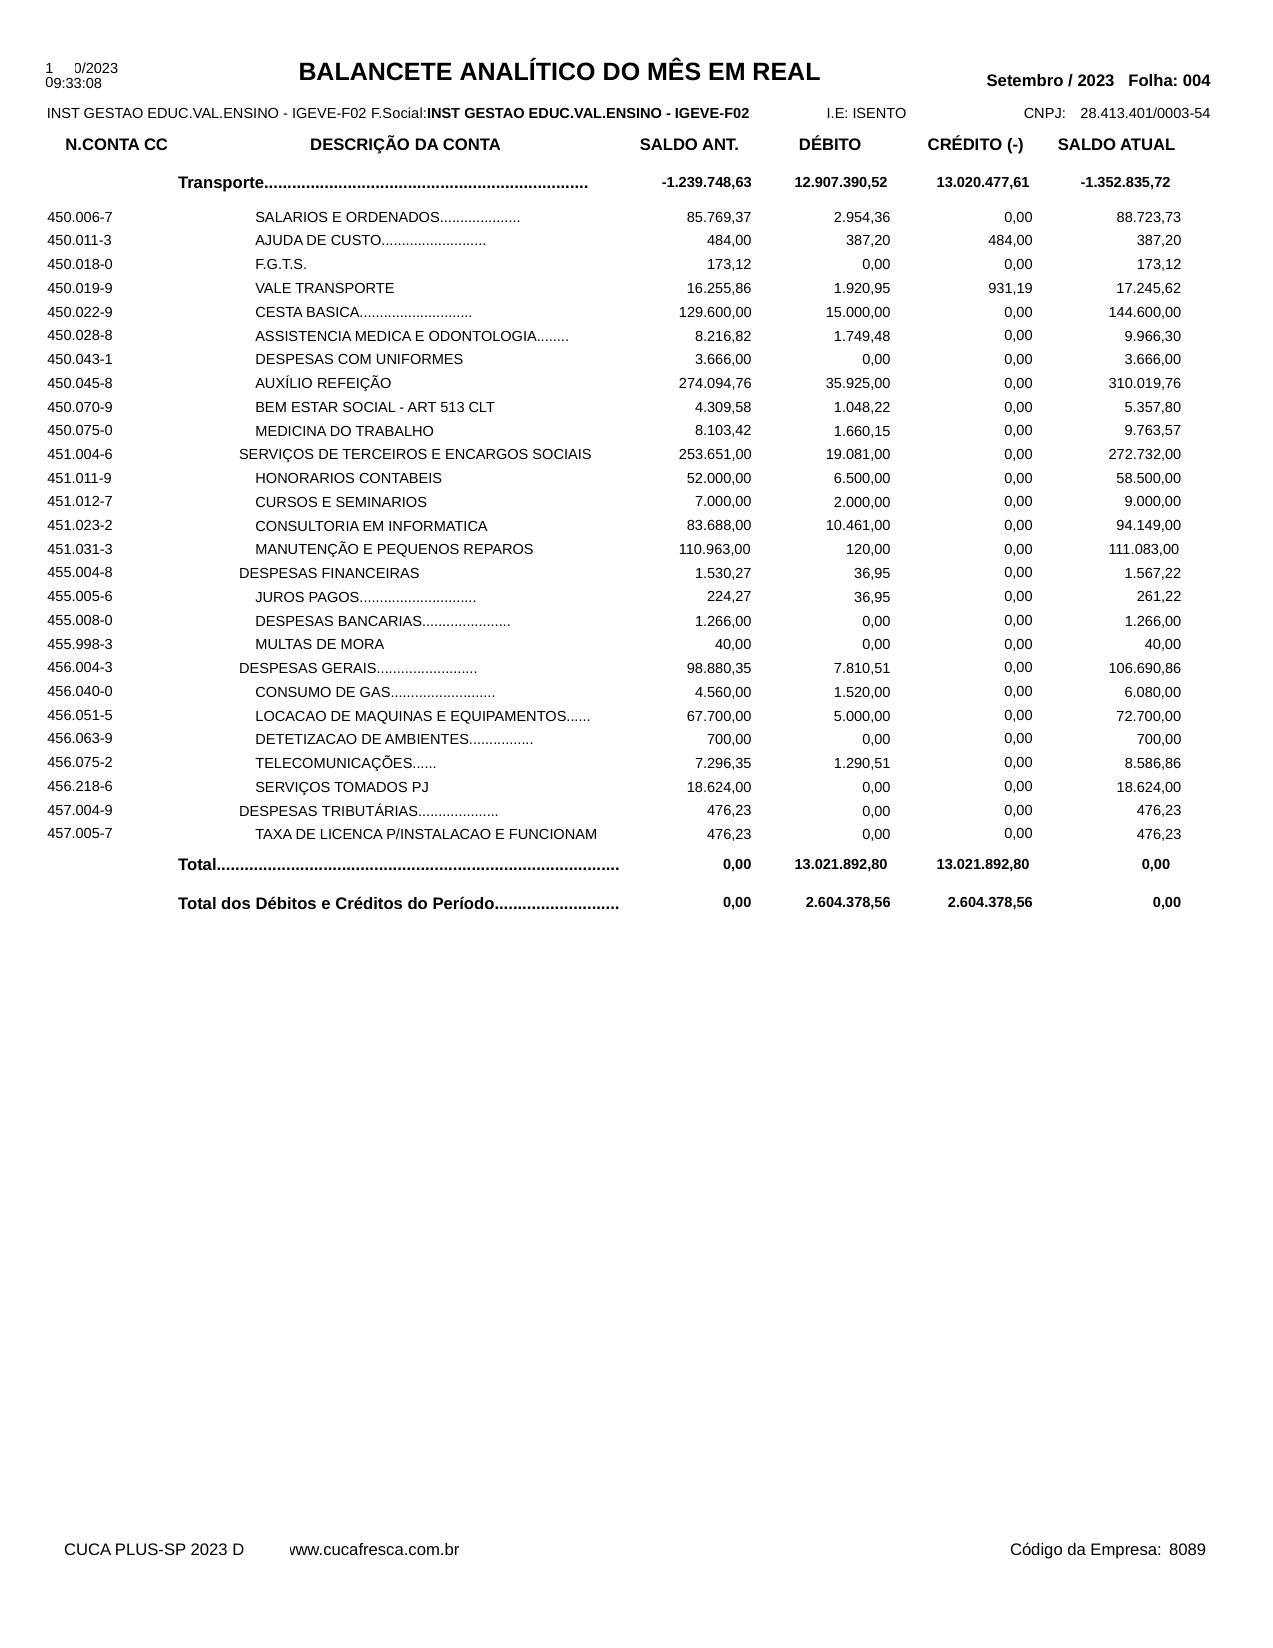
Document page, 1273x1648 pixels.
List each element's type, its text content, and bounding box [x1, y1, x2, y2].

text 484,00 [707, 233, 773, 249]
text 0,00 [1004, 636, 1054, 652]
text - [270, 1540, 290, 1559]
text 476,23 [707, 803, 773, 819]
text 0,00 [1004, 731, 1054, 747]
text 456.051-5 [47, 707, 134, 723]
text 700,00 [1137, 732, 1203, 748]
text CONSULTORIA EM INFORMATICA [255, 518, 560, 534]
text 5.000,00 [834, 708, 912, 724]
text 272.732,00 [1108, 446, 1203, 463]
text 144.600,00 [1108, 304, 1203, 320]
text 0,00 [1004, 328, 1054, 344]
text 0,00 [1004, 423, 1054, 439]
text 1.567,22 [1124, 565, 1203, 581]
text VALE TRANSPORTE [255, 281, 418, 297]
text 476,23 [707, 827, 773, 843]
text 1.520,00 [834, 684, 912, 701]
text 450.006-7 [47, 209, 134, 226]
text Código da Empresa: 8089 [1010, 1540, 1231, 1559]
text INST GESTAO EDUC.VAL.ENSINO - IGEVE-F02 F.Social:INST GESTAO EDUC.VAL.ENSINO - IGEVE-F02 [47, 106, 781, 122]
text HONORARIOS CONTABEIS [255, 471, 617, 487]
text 450.011-3 [47, 233, 134, 249]
text DESPESAS FINANCEIRAS [239, 566, 560, 582]
text LOCACAO DE MAQUINAS E EQUIPAMENTOS...... [255, 708, 617, 724]
text 1.749,48 [834, 328, 912, 344]
text CURSOS E SEMINARIOS [255, 494, 452, 511]
text www.cucafresca.com.br [290, 1540, 485, 1559]
text I.E: ISENTO [826, 106, 928, 122]
text 0,00 [1004, 517, 1054, 534]
text 0,00 [1004, 684, 1054, 700]
text 6.500,00 [834, 471, 912, 487]
text 0,00 [1004, 399, 1054, 415]
text 451.012-7 [47, 494, 134, 510]
text 85.769,37 [687, 209, 773, 226]
text 387,20 [846, 233, 912, 249]
text 450.075-0 [47, 423, 134, 439]
text 0,00 [1004, 612, 1054, 629]
text 9.966,30 [1124, 328, 1203, 344]
text CRÉDITO (-) [927, 136, 1049, 154]
text 261,22 [1137, 589, 1203, 605]
text 17.245,62 [1116, 281, 1203, 297]
text 2.000,00 [834, 494, 912, 510]
text 67.700,00 [687, 708, 773, 724]
text CONSUMO DE GAS.......................... [255, 684, 617, 701]
text TAXA DE LICENCA P/INSTALACAO E FUNCIONAM [255, 827, 626, 843]
text 1.530,27 [695, 565, 773, 581]
text 13.021.892,80 [794, 857, 912, 873]
text 455.008-0 [47, 612, 134, 629]
text -1.239.748,63 [662, 175, 775, 191]
text 1.266,00 [695, 613, 773, 629]
text 0,00 [1004, 755, 1054, 771]
text 0,00 [1004, 802, 1054, 818]
text 451.031-3 [47, 541, 134, 558]
text AUXÍLIO REFEIÇÃO [255, 375, 596, 392]
text 0,00 [862, 779, 912, 796]
text 0,00 [862, 352, 912, 368]
text 7.296,35 [695, 756, 773, 772]
text 0,00 [1004, 352, 1054, 368]
text MEDICINA DO TRABALHO [255, 423, 524, 439]
text 0,00 [1004, 209, 1054, 226]
text 0,00 [862, 803, 912, 819]
text 9.000,00 [1124, 494, 1203, 510]
text 450.043-1 [47, 352, 134, 368]
text 8.103,42 [695, 423, 773, 439]
text DESPESAS GERAIS......................... [239, 661, 617, 677]
text 0,00 [1004, 660, 1054, 676]
text DÉBITO [799, 136, 887, 154]
text JUROS PAGOS............................. [255, 589, 536, 606]
text 0,00 [1004, 541, 1054, 558]
text 0,00 [1004, 304, 1054, 320]
text 35.925,00 [826, 376, 912, 392]
text 36,95 [854, 589, 912, 606]
text 0,00 [862, 732, 912, 748]
text 111.083,00 [1108, 541, 1203, 558]
text 5.357,80 [1124, 399, 1203, 415]
text 13.020.477,61 [936, 175, 1052, 191]
text 457.005-7 [47, 826, 134, 842]
text CESTA BASICA............................ [255, 304, 596, 321]
text 0,00 [1004, 494, 1054, 510]
text 456.218-6 [47, 778, 134, 795]
text 456.040-0 [47, 684, 134, 700]
text 0,00 [1004, 446, 1054, 463]
text 476,23 [1137, 827, 1203, 843]
text 173,12 [1137, 257, 1203, 273]
text 3.666,00 [695, 352, 773, 368]
text SERVIÇOS TOMADOS PJ [255, 779, 454, 796]
text 129.600,00 [679, 304, 773, 320]
text 10.461,00 [826, 518, 912, 534]
text 88.723,73 [1116, 209, 1203, 226]
text 0,00 [862, 257, 912, 273]
text 1.920,95 [834, 281, 912, 297]
text 106.690,86 [1108, 661, 1203, 677]
text 0,00 [1004, 826, 1054, 842]
text 18.624,00 [1116, 779, 1203, 796]
text 2.954,36 [834, 209, 912, 226]
text 110.963,00 [679, 541, 773, 558]
text 457.004-9 [47, 802, 134, 818]
text Total....................................................................................... [178, 855, 646, 874]
text Transporte...................................................................... [178, 173, 614, 192]
text 0,00 [723, 894, 773, 911]
text 40,00 [715, 637, 773, 653]
text 450.028-8 [47, 328, 134, 344]
text 1.266,00 [1124, 613, 1203, 629]
text N.CONTA CC [65, 136, 195, 154]
text 1.660,15 [834, 423, 912, 439]
text 13.021.892,80 [936, 857, 1055, 873]
text 484,00 [988, 233, 1054, 249]
text 4.309,58 [695, 399, 773, 415]
text 7/10/2023 [75, 61, 140, 77]
text SALDO ANT. [639, 136, 775, 154]
text 19.081,00 [826, 447, 912, 463]
text 83.688,00 [687, 518, 773, 534]
text 1.048,22 [834, 399, 912, 416]
text 0,00 [1142, 857, 1203, 873]
text 455.005-6 [47, 589, 134, 605]
text 0,00 [862, 613, 912, 629]
text 9:33:08 [53, 77, 140, 91]
text 6.080,00 [1124, 684, 1203, 701]
text 72.700,00 [1116, 708, 1203, 724]
text 58.500,00 [1116, 470, 1203, 487]
text 0,00 [862, 637, 912, 653]
text -1.352.835,72 [1080, 175, 1201, 191]
text TELECOMUNICAÇÕES...... [255, 756, 617, 772]
text 2.604.378,56 [806, 894, 912, 911]
text 40,00 [1144, 637, 1203, 653]
text 120,00 [846, 542, 912, 558]
text Total dos Débitos e Créditos do Período........................... [178, 894, 646, 913]
text BEM ESTAR SOCIAL - ART 513 CLT [255, 399, 524, 416]
text 7.000,00 [695, 494, 773, 510]
text 8.216,82 [695, 328, 773, 344]
text 4.560,00 [695, 684, 773, 701]
text 98.880,35 [687, 661, 773, 677]
text 700,00 [707, 732, 773, 748]
text 455.004-8 [47, 565, 134, 581]
text 15.000,00 [826, 304, 912, 320]
text ASSISTENCIA MEDICA E ODONTOLOGIA........ [255, 328, 596, 344]
text 274.094,76 [679, 375, 773, 392]
text 1 [45, 61, 75, 77]
text 450.022-9 [47, 304, 134, 320]
text 94.149,00 [1116, 518, 1203, 534]
text 0,00 [862, 827, 912, 843]
text 450.018-0 [47, 257, 134, 273]
text 173,12 [707, 257, 773, 273]
text 0,00 [1004, 778, 1054, 795]
text 451.011-9 [47, 470, 134, 486]
text 18.624,00 [687, 779, 773, 796]
text 8.586,86 [1124, 756, 1203, 772]
text MULTAS DE MORA [255, 637, 536, 653]
text 9.763,57 [1124, 423, 1203, 439]
text 0,00 [1004, 707, 1054, 723]
text 476,23 [1137, 803, 1203, 819]
text 456.063-9 [47, 731, 134, 747]
text AJUDA DE CUSTO.......................... [255, 233, 546, 249]
text 12.907.390,52 [794, 175, 909, 191]
text 931,19 [988, 280, 1054, 297]
text 7.810,51 [834, 661, 912, 677]
text 0,00 [1004, 565, 1054, 581]
text SERVIÇOS DE TERCEIROS E ENCARGOS SOCIAIS [239, 447, 617, 463]
text 450.019-9 [47, 280, 134, 297]
text 36,95 [854, 565, 912, 582]
text 451.004-6 [47, 446, 134, 463]
text 456.004-3 [47, 660, 134, 676]
text 224,27 [707, 589, 773, 605]
text DESCRIÇÃO DA CONTA [310, 136, 527, 154]
text SALDO ATUAL [1058, 136, 1201, 154]
text 1.290,51 [834, 756, 912, 772]
text 0,00 [1153, 894, 1203, 911]
text MANUTENÇÃO E PEQUENOS REPAROS [255, 542, 560, 558]
text 16.255,86 [687, 281, 773, 297]
text 52.000,00 [687, 470, 773, 487]
text 451.023-2 [47, 517, 134, 534]
text DETETIZACAO DE AMBIENTES................ [255, 732, 617, 748]
text 387,20 [1137, 233, 1203, 249]
text 0,00 [1004, 375, 1054, 391]
text BALANCETE ANALÍTICO DO MÊS EM REAL [298, 58, 845, 86]
text DESPESAS COM UNIFORMES [255, 352, 596, 368]
text 450.045-8 [47, 375, 134, 391]
text 0,00 [1004, 257, 1054, 273]
text 455.998-3 [47, 636, 134, 652]
text DESPESAS TRIBUTÁRIAS.................... [239, 803, 626, 819]
text 253.651,00 [679, 446, 773, 463]
text SALARIOS E ORDENADOS.................... [255, 209, 546, 226]
text 0,00 [1004, 470, 1054, 486]
text 2.604.378,56 [948, 894, 1055, 911]
text Setembro / 2023 Folha: 004 [986, 72, 1233, 90]
text 0 [45, 77, 53, 91]
text 0,00 [723, 857, 773, 873]
text 0,00 [1004, 589, 1054, 605]
text 450.070-9 [47, 399, 134, 415]
text 456.075-2 [47, 755, 134, 771]
text DESPESAS BANCARIAS...................... [255, 613, 536, 629]
text 3.666,00 [1124, 352, 1203, 368]
text CUCA PLUS-SP 2023 D [64, 1540, 270, 1559]
text CNPJ: 28.413.401/0003-54 [1023, 106, 1236, 122]
text F.G.T.S. [255, 257, 546, 273]
text 310.019,76 [1108, 375, 1203, 392]
